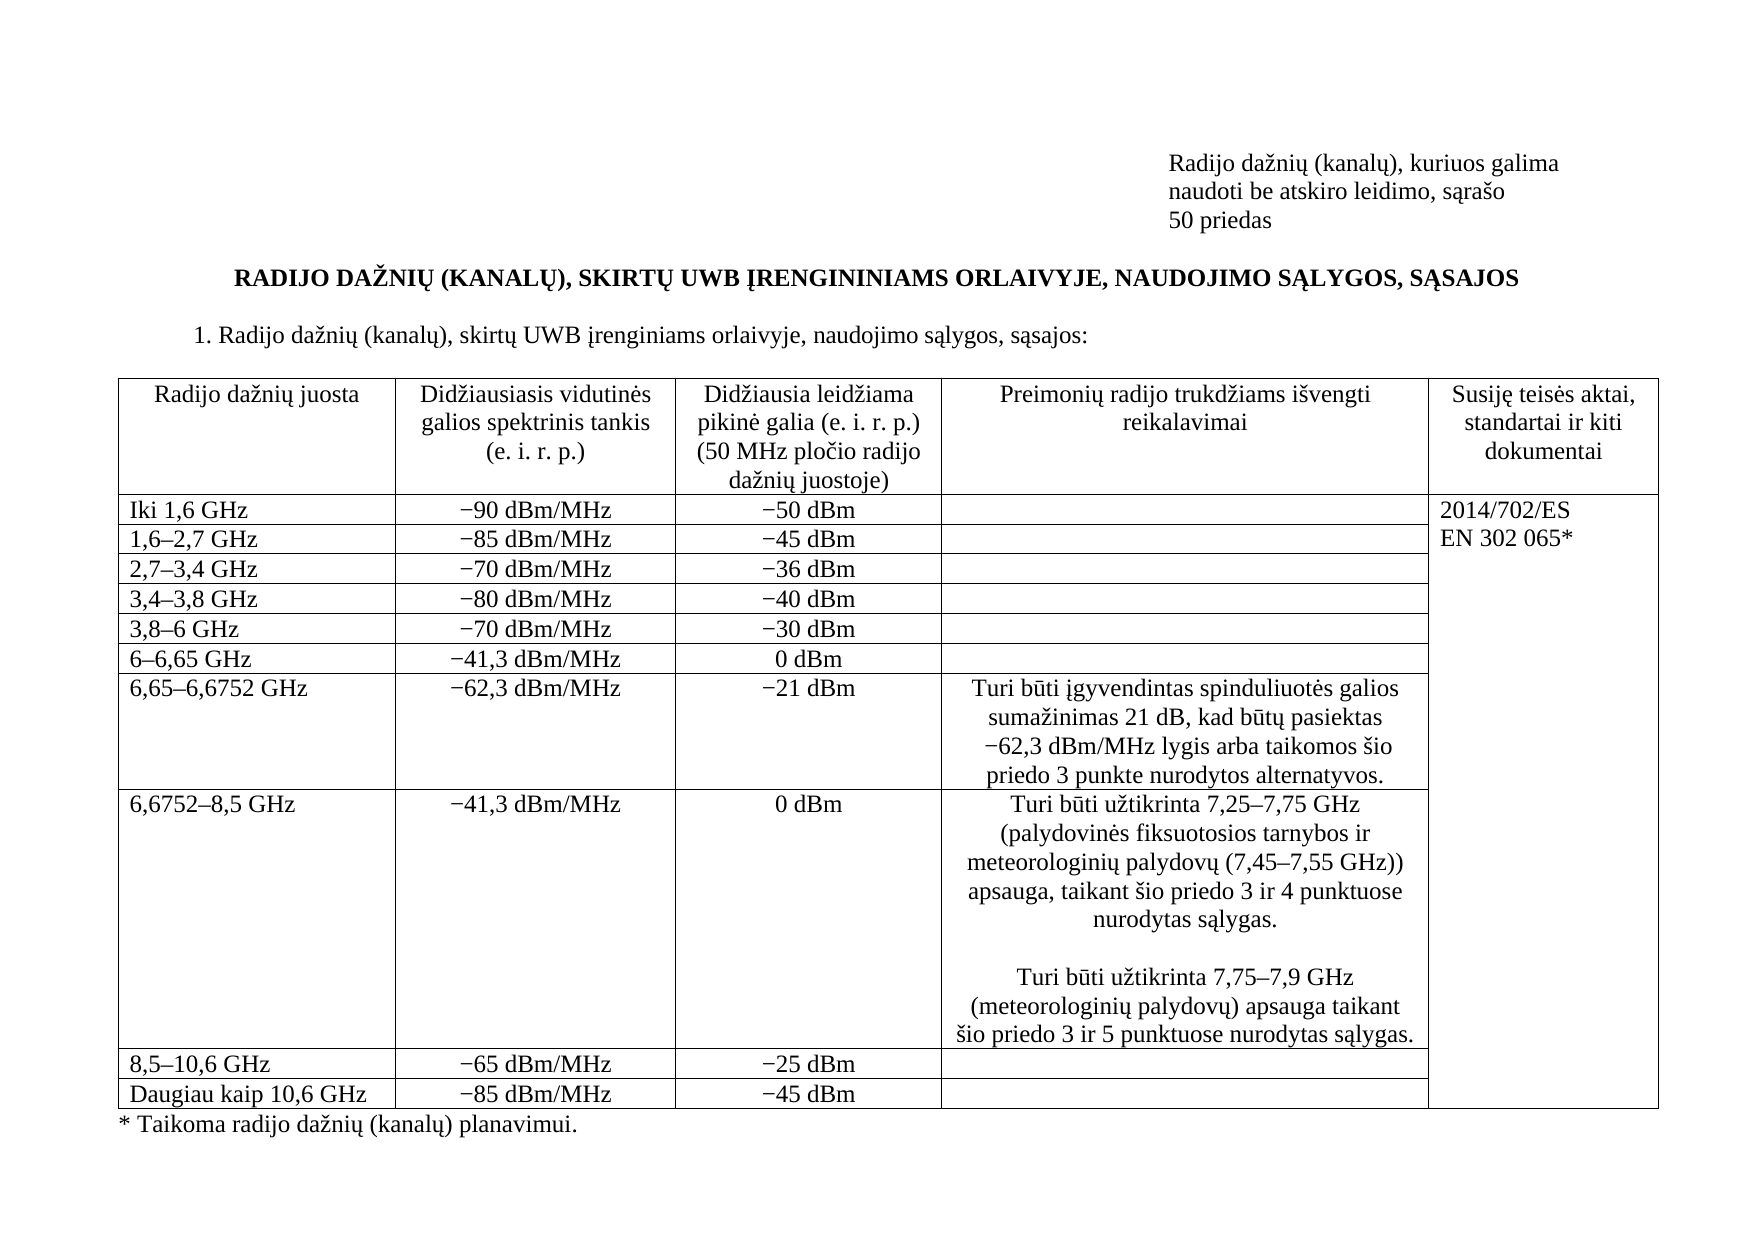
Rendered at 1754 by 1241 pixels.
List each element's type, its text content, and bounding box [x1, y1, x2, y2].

table_cell −30 dBm [676, 614, 941, 643]
table_cell [942, 495, 1428, 523]
table_cell −40 dBm [676, 584, 941, 613]
table_cell −41,3 dBm/MHz [396, 644, 675, 672]
table_cell Daugiau kaip 10,6 GHz [119, 1079, 395, 1108]
table_cell 3,8–6 GHz [119, 614, 395, 643]
table_cell 1,6–2,7 GHz [119, 525, 395, 553]
table_cell Turi būti įgyvendintas spinduliuotės galios sumažinimas 21 dB, kad būtų pasiektas −62,3 dBm/MHz lygis arba taikomos šio priedo 3 punkte nurodytos alternatyvos. [942, 674, 1428, 788]
table_cell −70 dBm/MHz [396, 554, 675, 583]
table_cell −70 dBm/MHz [396, 614, 675, 643]
table_cell −36 dBm [676, 554, 941, 583]
table_header Didžiausiasis vidutinės galios spektrinis tankis (e. i. r. p.) [396, 379, 675, 494]
table_cell Iki 1,6 GHz [119, 495, 395, 523]
table_cell −25 dBm [676, 1049, 941, 1078]
table_cell −80 dBm/MHz [396, 584, 675, 613]
table_cell −45 dBm [676, 1079, 941, 1108]
table_cell [942, 1049, 1428, 1078]
text RADIJO DAŽNIŲ (KANALŲ), SKIRTŲ UWB ĮRENGININIAMS ORLAIVYJE, NAUDOJIMO SĄLYGOS, SĄSAJOS [118, 263, 1636, 291]
table_header Didžiausia leidžiama pikinė galia (e. i. r. p.) (50 MHz pločio radijo dažnių juostoje) [676, 379, 941, 494]
table_cell [942, 554, 1428, 583]
table_cell −41,3 dBm/MHz [396, 790, 675, 1048]
table_cell −85 dBm/MHz [396, 525, 675, 553]
table_cell 6–6,65 GHz [119, 644, 395, 672]
table_cell 6,6752–8,5 GHz [119, 790, 395, 1048]
table_cell −90 dBm/MHz [396, 495, 675, 523]
table_cell −85 dBm/MHz [396, 1079, 675, 1108]
table_cell −65 dBm/MHz [396, 1049, 675, 1078]
table_cell [942, 614, 1428, 643]
table_cell 0 dBm [676, 644, 941, 672]
table_cell −62,3 dBm/MHz [396, 674, 675, 788]
table_cell Turi būti užtikrinta 7,25–7,75 GHz (palydovinės fiksuotosios tarnybos ir meteorologinių palydovų (7,45–7,55 GHz)) apsauga, taikant šio priedo 3 ir 4 punktuose nurodytas sąlygas. Turi būti užtikrinta 7,75–7,9 GHz (meteorologinių palydovų) apsauga taikant šio priedo 3 ir 5 punktuose nurodytas sąlygas. [942, 790, 1428, 1048]
text Radijo dažnių (kanalų), kuriuos galima [118, 148, 1636, 176]
table_cell 3,4–3,8 GHz [119, 584, 395, 613]
table_cell −45 dBm [676, 525, 941, 553]
text 50 priedas [118, 205, 1636, 234]
table_cell 6,65–6,6752 GHz [119, 674, 395, 788]
text 1. Radijo dažnių (kanalų), skirtų UWB įrenginiams orlaivyje, naudojimo sąlygos, sąsajos: [118, 320, 1636, 349]
table_cell 2,7–3,4 GHz [119, 554, 395, 583]
table_header Susiję teisės aktai, standartai ir kiti dokumentai [1429, 379, 1658, 494]
table_cell 8,5–10,6 GHz [119, 1049, 395, 1078]
table_cell −21 dBm [676, 674, 941, 788]
table_cell −50 dBm [676, 495, 941, 523]
table_cell 2014/702/ES EN 302 065* [1429, 495, 1658, 1108]
text * Taikoma radijo dažnių (kanalų) planavimui. [118, 1109, 1636, 1138]
table_header Radijo dažnių juosta [119, 379, 395, 494]
table_header Preimonių radijo trukdžiams išvengti reikalavimai [942, 379, 1428, 494]
table_cell [942, 1079, 1428, 1108]
table_cell [942, 584, 1428, 613]
table_cell [942, 644, 1428, 672]
text naudoti be atskiro leidimo, sąrašo [118, 176, 1636, 205]
table_cell 0 dBm [676, 790, 941, 1048]
table_cell [942, 525, 1428, 553]
